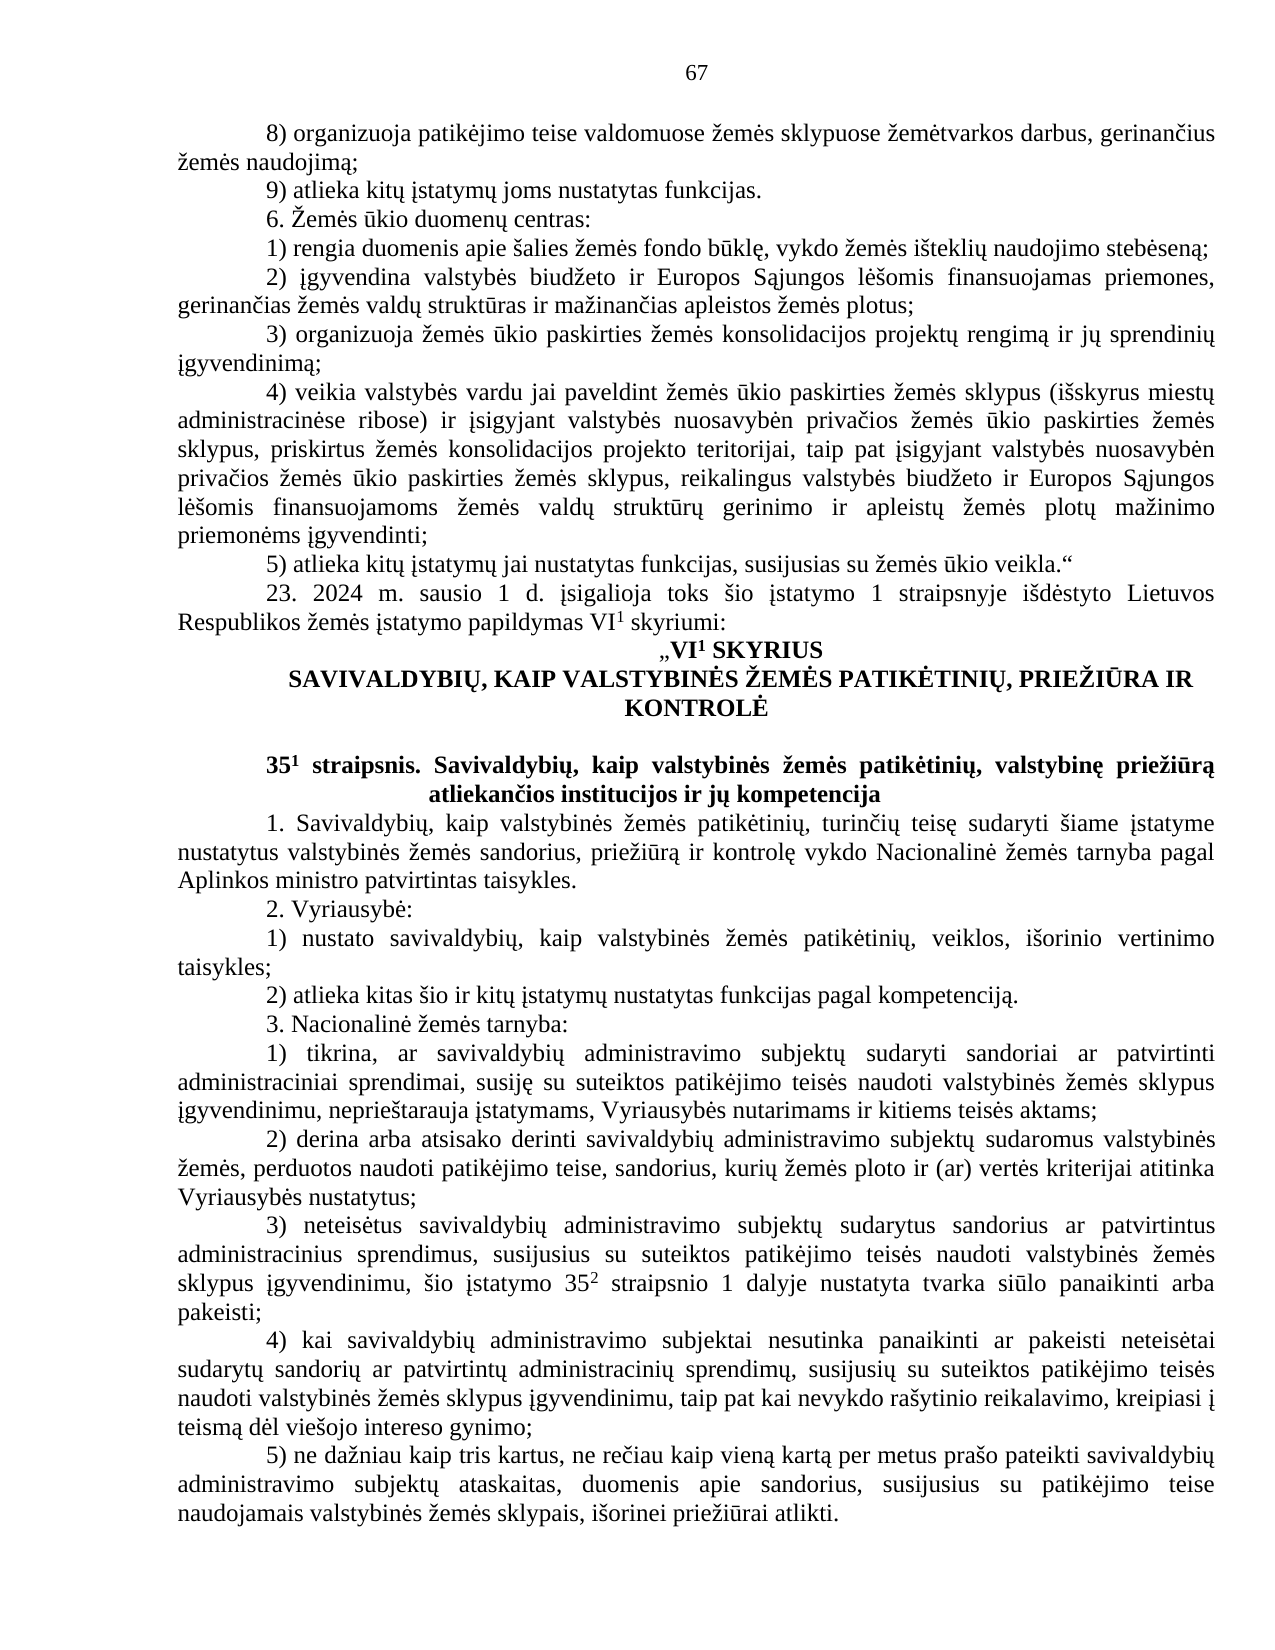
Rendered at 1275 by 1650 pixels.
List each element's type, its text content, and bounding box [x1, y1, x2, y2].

text 8) organizuoja patikėjimo teise valdomuose žemės sklypuose žemėtvarkos darbus, gerinančius žemės naudojimą; [177, 118, 1216, 176]
text 5) ne dažniau kaip tris kartus, ne rečiau kaip vieną kartą per metus prašo pateikti savivaldybių administravimo subjektų ataskaitas, duomenis apie sandorius, susijusius su patikėjimo teise naudojamais valstybinės žemės sklypais, išorinei priežiūrai atlikti. [177, 1441, 1216, 1527]
text 9) atlieka kitų įstatymų joms nustatytas funkcijas. [177, 176, 1216, 204]
text 2) įgyvendina valstybės biudžeto ir Europos Sąjungos lėšomis finansuojamas priemones, gerinančias žemės valdų struktūras ir mažinančias apleistos žemės plotus; [177, 262, 1216, 319]
text 2) derina arba atsisako derinti savivaldybių administravimo subjektų sudaromus valstybinės žemės, perduotos naudoti patikėjimo teise, sandorius, kurių žemės ploto ir (ar) vertės kriterijai atitinka Vyriausybės nustatytus; [177, 1124, 1216, 1211]
text 4) kai savivaldybių administravimo subjektai nesutinka panaikinti ar pakeisti neteisėtai sudarytų sandorių ar patvirtintų administracinių sprendimų, susijusių su suteiktos patikėjimo teisės naudoti valstybinės žemės sklypus įgyvendinimu, taip pat kai nevykdo rašytinio reikalavimo, kreipiasi į teismą dėl viešojo intereso gynimo; [177, 1326, 1216, 1441]
text 1. Savivaldybių, kaip valstybinės žemės patikėtinių, turinčių teisę sudaryti šiame įstatyme nustatytus valstybinės žemės sandorius, priežiūrą ir kontrolę vykdo Nacionalinė žemės tarnyba pagal Aplinkos ministro patvirtintas taisykles. [177, 808, 1216, 894]
text SAVIVALDYBIŲ, KAIP VALSTYBINĖS ŽEMĖS PATIKĖTINIŲ, PRIEŽIŪRA IR KONTROLĖ [177, 664, 1216, 722]
text 3. Nacionalinė žemės tarnyba: [177, 1009, 1216, 1038]
text 351 straipsnis. Savivaldybių, kaip valstybinės žemės patikėtinių, valstybinę priežiūrą atliekančios institucijos ir jų kompetencija [266, 751, 1216, 808]
text 2) atlieka kitas šio ir kitų įstatymų nustatytas funkcijas pagal kompetenciją. [177, 981, 1216, 1009]
text 2. Vyriausybė: [177, 894, 1216, 923]
text 1) tikrina, ar savivaldybių administravimo subjektų sudaryti sandoriai ar patvirtinti administraciniai sprendimai, susiję su suteiktos patikėjimo teisės naudoti valstybinės žemės sklypus įgyvendinimu, neprieštarauja įstatymams, Vyriausybės nutarimams ir kitiems teisės aktams; [177, 1038, 1216, 1124]
text 3) organizuoja žemės ūkio paskirties žemės konsolidacijos projektų rengimą ir jų sprendinių įgyvendinimą; [177, 319, 1216, 377]
text 3) neteisėtus savivaldybių administravimo subjektų sudarytus sandorius ar patvirtintus administracinius sprendimus, susijusius su suteiktos patikėjimo teisės naudoti valstybinės žemės sklypus įgyvendinimu, šio įstatymo 352 straipsnio 1 dalyje nustatyta tvarka siūlo panaikinti arba pakeisti; [177, 1211, 1216, 1326]
text 4) veikia valstybės vardu jai paveldint žemės ūkio paskirties žemės sklypus (išskyrus miestų administracinėse ribose) ir įsigyjant valstybės nuosavybėn privačios žemės ūkio paskirties žemės sklypus, priskirtus žemės konsolidacijos projekto teritorijai, taip pat įsigyjant valstybės nuosavybėn privačios žemės ūkio paskirties žemės sklypus, reikalingus valstybės biudžeto ir Europos Sąjungos lėšomis finansuojamoms žemės valdų struktūrų gerinimo ir apleistų žemės plotų mažinimo priemonėms įgyvendinti; [177, 377, 1216, 549]
text „VI1 SKYRIUS [177, 636, 1216, 664]
text 5) atlieka kitų įstatymų jai nustatytas funkcijas, susijusias su žemės ūkio veikla.“ [177, 549, 1216, 578]
text 1) rengia duomenis apie šalies žemės fondo būklę, vykdo žemės išteklių naudojimo stebėseną; [177, 233, 1216, 262]
text 1) nustato savivaldybių, kaip valstybinės žemės patikėtinių, veiklos, išorinio vertinimo taisykles; [177, 923, 1216, 981]
text 23. 2024 m. sausio 1 d. įsigalioja toks šio įstatymo 1 straipsnyje išdėstyto Lietuvos Respublikos žemės įstatymo papildymas VI1 skyriumi: [177, 578, 1216, 636]
text 6. Žemės ūkio duomenų centras: [177, 204, 1216, 233]
